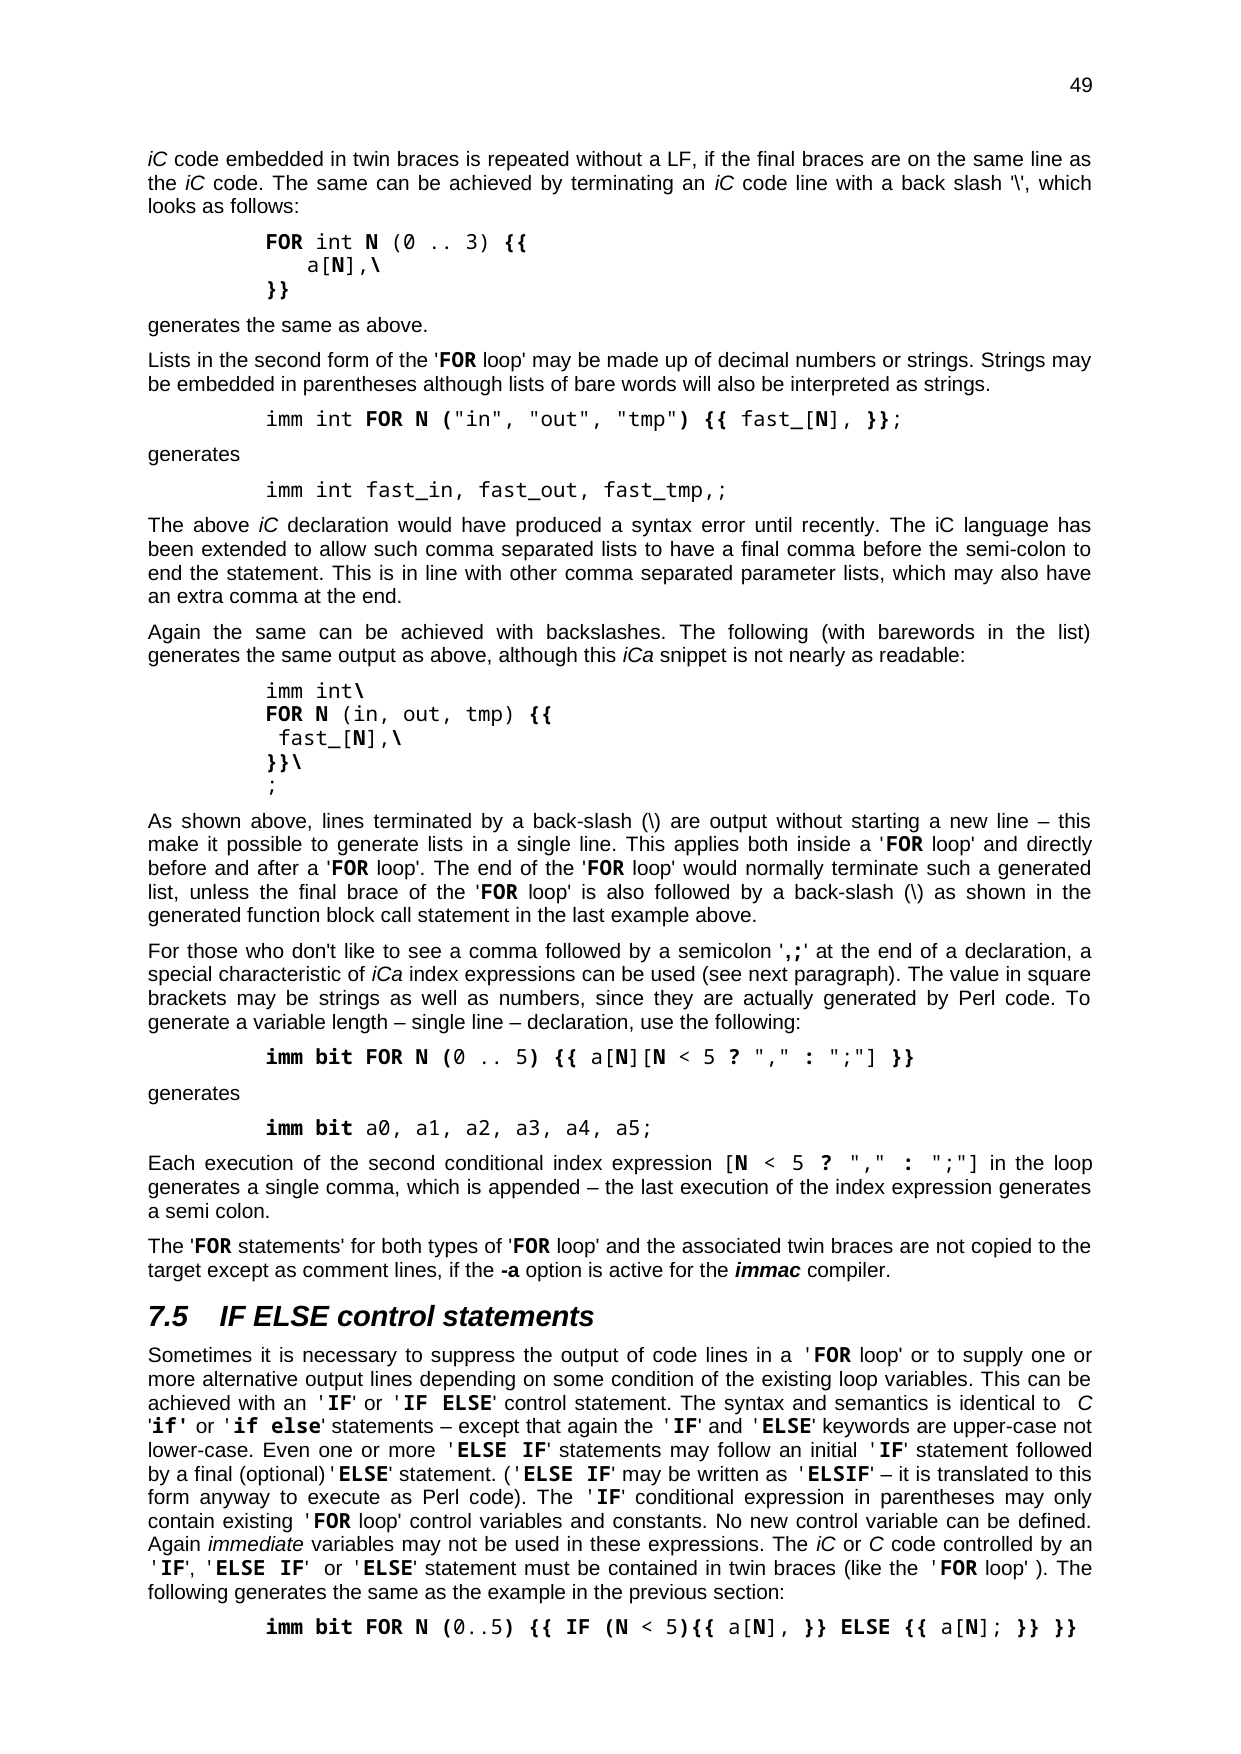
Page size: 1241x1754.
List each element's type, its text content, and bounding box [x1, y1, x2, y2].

text imm bit a0, a1, a2, a3, a4, a5; [265, 1116, 1092, 1140]
text As shown above, lines terminated by a back-slash (\) are output without starting a new line – this make it possible to generate lists in a single line. This applies both inside a 'FOR loop' and directly before and after a 'FOR loop'. The end of the 'FOR loop' would normally terminate such a generated list, unless the final brace of the 'FOR loop' is also followed by a back-slash (\) as shown in the generated function block call statement in the last example above. [148, 809, 1092, 927]
text Sometimes it is necessary to suppress the output of code lines in a 'FOR loop' or to supply one or more alternative output lines depending on some condition of the existing loop variables. This can be achieved with an 'IF' or 'IF ELSE' control statement. The syntax and semantics is identical to C 'if' or 'if else' statements – except that again the 'IF' and 'ELSE' keywords are upper-case not lower-case. Even one or more 'ELSE IF' statements may follow an initial 'IF' statement followed by a final (optional)'ELSE' statement. ('ELSE IF' may be written as 'ELSIF' – it is translated to this form anyway to execute as Perl code). The 'IF' conditional expression in parentheses may only contain existing 'FOR loop' control variables and constants. No new control variable can be defined. Again immediate variables may not be used in these expressions. The iC or C code controlled by an 'IF', 'ELSE IF' or 'ELSE' statement must be contained in twin braces (like the 'FOR loop' ). The following generates the same as the example in the previous section: [148, 1344, 1092, 1604]
text Each execution of the second conditional index expression [N < 5 ? "," : ";"] in the loop generates a single comma, which is appended – the last execution of the index expression generates a semi colon. [148, 1152, 1092, 1223]
text imm int fast_in, fast_out, fast_tmp,; [265, 478, 1092, 502]
text generates [148, 443, 1092, 467]
subtitle IF ELSE control statements [148, 1299, 1092, 1332]
text imm bit FOR N (0 .. 5) {{ a[N][N < 5 ? "," : ";"] }} [265, 1046, 1092, 1069]
text Lists in the second form of the 'FOR loop' may be made up of decimal numbers or strings. Strings may be embedded in parentheses although lists of bare words will also be interpreted as strings. [148, 348, 1092, 396]
text Again the same can be achieved with backslashes. The following (with barewords in the list) generates the same output as above, although this iCa snippet is not nearly as readable: [148, 620, 1092, 667]
text For those who don't like to see a comma followed by a semicolon ',;' at the end of a declaration, a special characteristic of iCa index expressions can be used (see next paragraph). The value in square brackets may be strings as well as numbers, since they are actually generated by Perl code. To generate a variable length – single line – declaration, use the following: [148, 939, 1092, 1034]
text The above iC declaration would have produced a syntax error until recently. The iC language has been extended to allow such comma separated lists to have a final comma before the semi-colon to end the statement. This is in line with other comma separated parameter lists, which may also have an extra comma at the end. [148, 514, 1092, 608]
text The 'FOR statements' for both types of 'FOR loop' and the associated twin braces are not copied to the target except as comment lines, if the -a option is active for the immac compiler. [148, 1234, 1092, 1282]
text generates the same as above. [148, 313, 1092, 337]
text FOR int N (0 .. 3) {{ a[N],\ }} [265, 230, 1092, 301]
text generates [148, 1081, 1092, 1105]
text imm bit FOR N (0..5) {{ IF (N < 5){{ a[N], }} ELSE {{ a[N]; }} }} [265, 1616, 1092, 1639]
text imm int\ FOR N (in, out, tmp) {{ fast_[N],\ }}\ ; [265, 679, 1092, 797]
text iC code embedded in twin braces is repeated without a LF, if the final braces are on the same line as the iC code. The same can be achieved by terminating an iC code line with a back slash '\', which looks as follows: [148, 148, 1092, 219]
text imm int FOR N ("in", "out", "tmp") {{ fast_[N], }}; [265, 408, 1092, 431]
